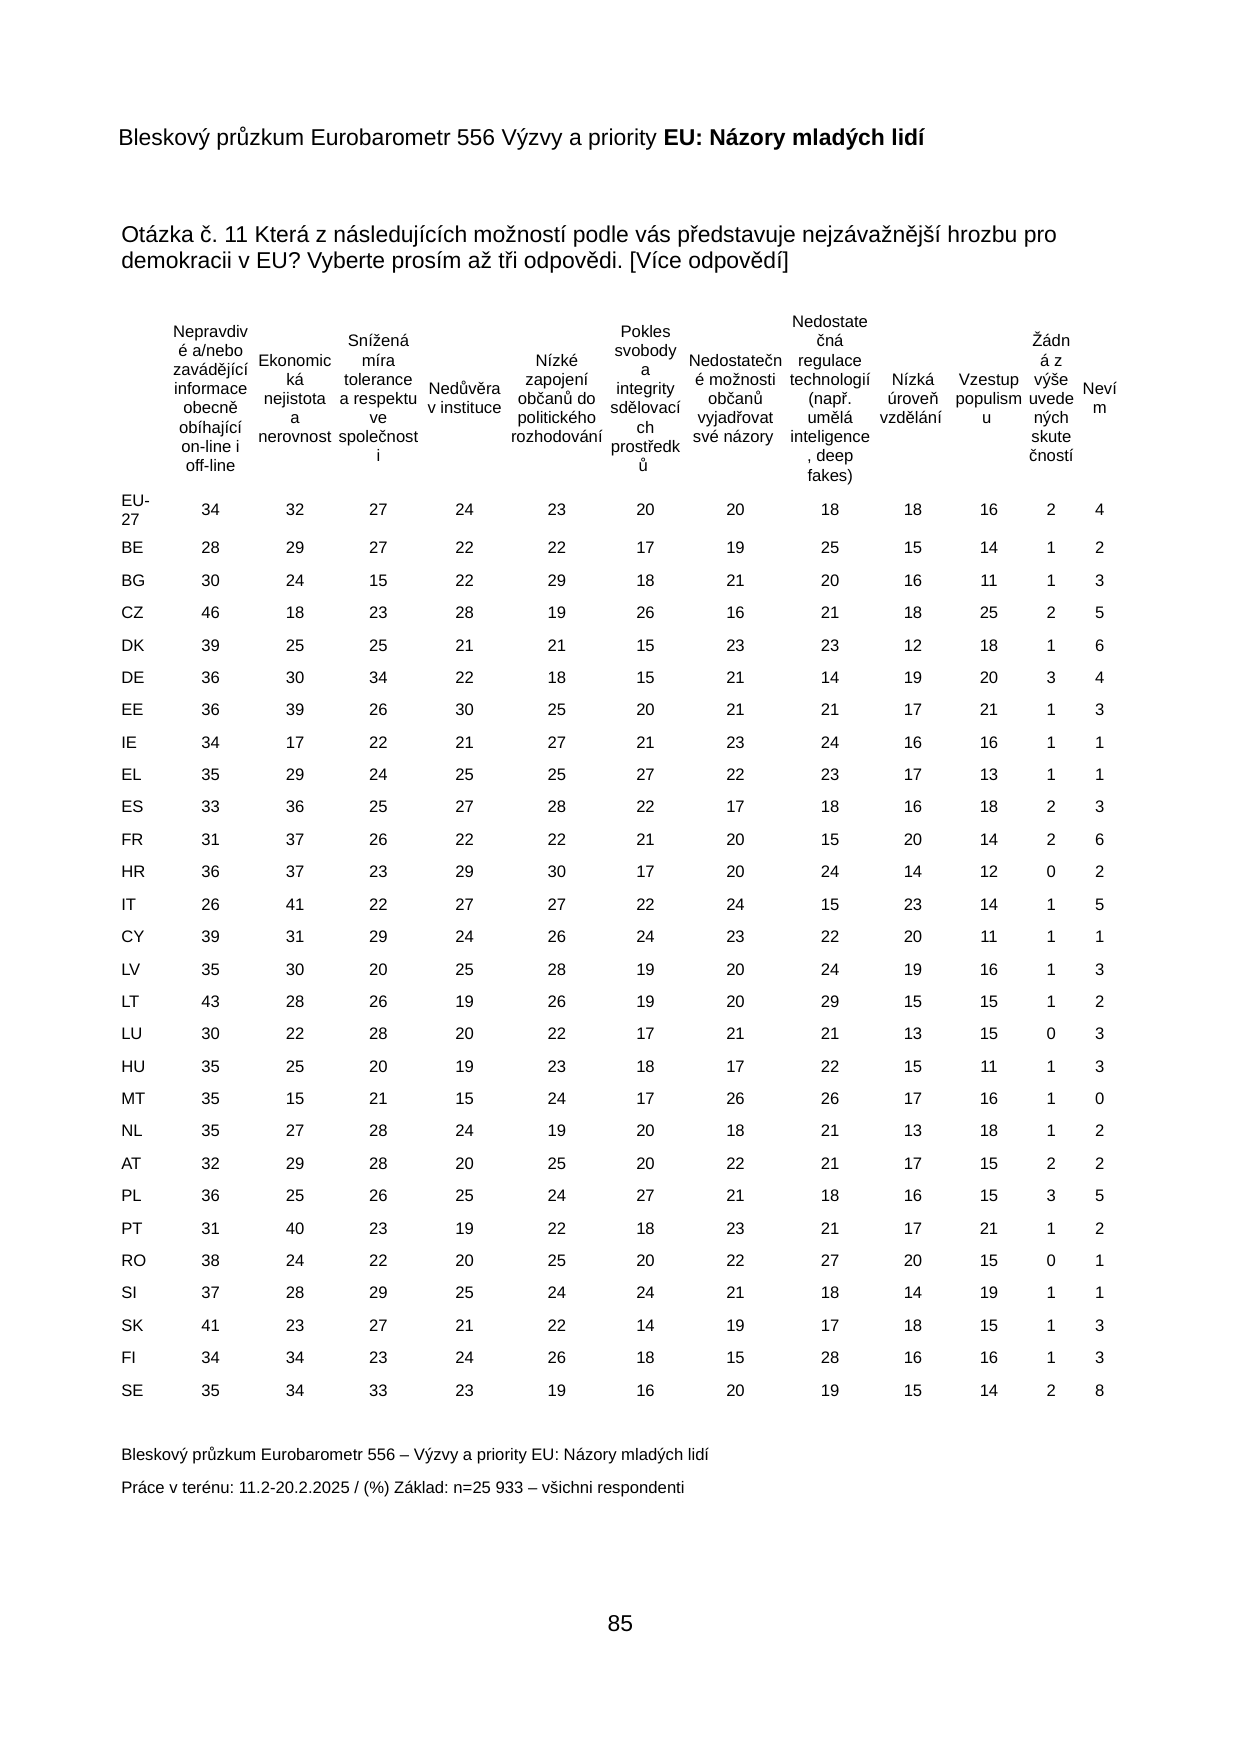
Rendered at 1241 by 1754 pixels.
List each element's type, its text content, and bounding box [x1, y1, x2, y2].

table_cell SE [118, 1374, 166, 1406]
table_cell 18 [786, 1180, 873, 1212]
table_cell 21 [606, 726, 684, 758]
table_cell 26 [335, 823, 422, 856]
table_cell 2 [1077, 985, 1122, 1017]
table_cell 23 [507, 488, 606, 532]
table_cell 26 [786, 1082, 873, 1115]
table_cell 3 [1025, 1180, 1077, 1212]
table_cell 27 [507, 888, 606, 920]
table_cell 19 [786, 1374, 873, 1406]
table_cell 3 [1077, 1309, 1122, 1341]
table_cell 18 [606, 1212, 684, 1244]
table_cell 32 [255, 488, 334, 532]
table_cell 22 [422, 532, 507, 564]
table_cell 21 [684, 1018, 786, 1050]
table_cell 22 [684, 1147, 786, 1179]
table_cell 23 [874, 888, 952, 920]
table_cell 26 [606, 596, 684, 629]
table_cell 19 [422, 1050, 507, 1082]
table_cell 3 [1077, 564, 1122, 596]
table_cell [1025, 277, 1077, 309]
table_cell 30 [255, 953, 334, 985]
table_cell 39 [166, 920, 255, 953]
table_cell 41 [255, 888, 334, 920]
table_cell 29 [335, 1277, 422, 1309]
table_cell LV [118, 953, 166, 985]
table_cell 5 [1077, 888, 1122, 920]
table_cell 18 [786, 488, 873, 532]
table_cell 29 [507, 564, 606, 596]
table_cell HR [118, 856, 166, 888]
table_cell Bleskový průzkum Eurobarometr 556 – Výzvy a priority EU: Názory mladých lidí [118, 1439, 1122, 1471]
table_cell IE [118, 726, 166, 758]
table_cell 1 [1025, 1212, 1077, 1244]
table_cell 2 [1077, 1147, 1122, 1179]
table_cell 18 [507, 661, 606, 693]
table_cell 20 [684, 856, 786, 888]
table_cell 39 [166, 629, 255, 661]
table_cell 23 [335, 596, 422, 629]
table_cell 15 [606, 661, 684, 693]
table_cell 14 [952, 888, 1025, 920]
table_cell 23 [684, 920, 786, 953]
table_cell 16 [952, 1341, 1025, 1374]
table_cell 16 [684, 596, 786, 629]
table_cell 34 [255, 1341, 334, 1374]
table_cell 18 [606, 1341, 684, 1374]
table_cell 22 [507, 1212, 606, 1244]
table_cell 21 [422, 726, 507, 758]
table_cell PL [118, 1180, 166, 1212]
table_cell [684, 277, 786, 309]
table_cell 22 [335, 1244, 422, 1277]
table_cell 15 [952, 1147, 1025, 1179]
table_cell 22 [786, 1050, 873, 1082]
table_cell 28 [335, 1115, 422, 1147]
table_cell 20 [684, 985, 786, 1017]
table_cell 27 [255, 1115, 334, 1147]
table_cell BG [118, 564, 166, 596]
table_cell 16 [952, 953, 1025, 985]
table_cell 19 [507, 596, 606, 629]
table_cell 28 [255, 1277, 334, 1309]
table_cell 15 [255, 1082, 334, 1115]
table_cell 25 [422, 1180, 507, 1212]
table_cell 27 [335, 532, 422, 564]
table_cell 21 [786, 1115, 873, 1147]
table_cell 26 [166, 888, 255, 920]
table_cell 18 [786, 1277, 873, 1309]
table_cell Snížená míra tolerance a respektu ve společnosti [335, 309, 422, 487]
table_cell 23 [684, 629, 786, 661]
table_cell 1 [1077, 1277, 1122, 1309]
table_cell 24 [255, 1244, 334, 1277]
table_cell Nepravdivé a/nebo zavádějící informace obecně obíhající on-line i off-line [166, 309, 255, 487]
table_cell 1 [1025, 1082, 1077, 1115]
table_cell 25 [422, 758, 507, 791]
table_cell 30 [507, 856, 606, 888]
table_cell 27 [422, 888, 507, 920]
table_cell 14 [606, 1309, 684, 1341]
table_cell 22 [422, 564, 507, 596]
table_cell 1 [1025, 694, 1077, 726]
table_cell 17 [874, 1212, 952, 1244]
table_cell 25 [255, 629, 334, 661]
table_cell 21 [422, 1309, 507, 1341]
table_cell 21 [684, 694, 786, 726]
table_cell [166, 277, 255, 309]
table_cell 15 [952, 1180, 1025, 1212]
table_cell 22 [606, 888, 684, 920]
table_cell 28 [786, 1341, 873, 1374]
table_cell Ekonomická nejistota a nerovnost [255, 309, 334, 487]
table_cell 1 [1077, 920, 1122, 953]
table_cell 35 [166, 953, 255, 985]
table_cell 36 [255, 791, 334, 823]
table_cell 1 [1025, 726, 1077, 758]
table_cell 28 [422, 596, 507, 629]
table_cell 46 [166, 596, 255, 629]
table_cell 6 [1077, 629, 1122, 661]
table_cell Vzestup populismu [952, 309, 1025, 487]
table_cell 23 [335, 1212, 422, 1244]
table_cell 1 [1025, 564, 1077, 596]
table_cell 15 [952, 1309, 1025, 1341]
table_cell [874, 1406, 952, 1439]
table_cell 1 [1077, 726, 1122, 758]
table_cell 24 [422, 920, 507, 953]
table_cell Nedůvěra v instituce [422, 309, 507, 487]
table_cell 1 [1077, 758, 1122, 791]
table_cell 13 [952, 758, 1025, 791]
table_cell [118, 277, 166, 309]
table_cell 24 [255, 564, 334, 596]
table_cell [507, 1406, 606, 1439]
table_cell 31 [166, 1212, 255, 1244]
table_cell Žádná z výše uvedených skutečností [1025, 309, 1077, 487]
table_cell 41 [166, 1309, 255, 1341]
table_cell 1 [1025, 1050, 1077, 1082]
table_cell [507, 277, 606, 309]
table_cell [422, 277, 507, 309]
table_cell 24 [422, 1341, 507, 1374]
table_cell 22 [507, 823, 606, 856]
table_cell 24 [507, 1277, 606, 1309]
table_cell 12 [874, 629, 952, 661]
table_cell 18 [952, 1115, 1025, 1147]
table_cell Pokles svobody a integrity sdělovacích prostředků [606, 309, 684, 487]
table_cell 29 [255, 1147, 334, 1179]
table_cell EU-27 [118, 488, 166, 532]
table_cell 11 [952, 920, 1025, 953]
table_cell 3 [1077, 1341, 1122, 1374]
table_cell 39 [255, 694, 334, 726]
table_cell 30 [422, 694, 507, 726]
table_cell 24 [606, 1277, 684, 1309]
table_cell 11 [952, 564, 1025, 596]
table_cell 20 [422, 1244, 507, 1277]
table_cell Nízká úroveň vzdělání [874, 309, 952, 487]
table_cell 17 [684, 791, 786, 823]
table_cell 14 [786, 661, 873, 693]
table_cell 2 [1077, 1115, 1122, 1147]
table_cell 18 [952, 629, 1025, 661]
table_cell 16 [952, 726, 1025, 758]
table_cell 15 [874, 532, 952, 564]
table_cell 14 [952, 1374, 1025, 1406]
table_cell 24 [684, 888, 786, 920]
table_cell AT [118, 1147, 166, 1179]
table_cell 20 [422, 1147, 507, 1179]
table_cell 21 [786, 694, 873, 726]
table_cell 20 [874, 1244, 952, 1277]
table_cell SK [118, 1309, 166, 1341]
table_cell 22 [786, 920, 873, 953]
table_cell 28 [507, 791, 606, 823]
table_cell 24 [786, 726, 873, 758]
table_cell 17 [606, 532, 684, 564]
table_cell [335, 277, 422, 309]
table_cell 24 [786, 856, 873, 888]
table_cell 19 [422, 1212, 507, 1244]
table_cell 21 [786, 1212, 873, 1244]
table_cell 1 [1025, 758, 1077, 791]
table_cell 17 [874, 758, 952, 791]
table_cell 15 [684, 1341, 786, 1374]
table_cell 20 [684, 1374, 786, 1406]
table_cell 18 [874, 488, 952, 532]
table_cell 1 [1025, 985, 1077, 1017]
table_cell 22 [507, 532, 606, 564]
table_cell 21 [952, 694, 1025, 726]
table_cell 17 [684, 1050, 786, 1082]
table_cell 32 [166, 1147, 255, 1179]
table_cell 25 [422, 1277, 507, 1309]
table_cell 27 [422, 791, 507, 823]
table_cell 22 [507, 1018, 606, 1050]
table_cell 36 [166, 856, 255, 888]
table_cell [1025, 1406, 1077, 1439]
table_cell 21 [684, 1277, 786, 1309]
table_cell 25 [507, 1147, 606, 1179]
table_cell 25 [786, 532, 873, 564]
table_cell 35 [166, 758, 255, 791]
table_cell 25 [507, 1244, 606, 1277]
table_cell 18 [606, 1050, 684, 1082]
table_cell 23 [684, 1212, 786, 1244]
table_cell 11 [952, 1050, 1025, 1082]
table_cell 20 [684, 823, 786, 856]
table_cell 20 [606, 694, 684, 726]
table_cell 37 [255, 823, 334, 856]
table_cell 0 [1025, 1244, 1077, 1277]
table_cell 36 [166, 661, 255, 693]
table_cell 17 [606, 1018, 684, 1050]
table_cell 38 [166, 1244, 255, 1277]
table_cell 15 [786, 823, 873, 856]
table_cell [786, 1406, 873, 1439]
table_cell 21 [507, 629, 606, 661]
table_cell 17 [874, 1082, 952, 1115]
table_cell 15 [952, 985, 1025, 1017]
table_cell 24 [507, 1180, 606, 1212]
table_cell 15 [952, 1244, 1025, 1277]
table_cell 33 [335, 1374, 422, 1406]
table_cell PT [118, 1212, 166, 1244]
table_cell 22 [255, 1018, 334, 1050]
table_cell 21 [335, 1082, 422, 1115]
table_cell 2 [1025, 1374, 1077, 1406]
table_cell DK [118, 629, 166, 661]
table_cell 2 [1025, 823, 1077, 856]
table_cell EL [118, 758, 166, 791]
table_cell [874, 277, 952, 309]
table_cell 21 [786, 596, 873, 629]
table_cell 20 [335, 953, 422, 985]
table_cell 18 [255, 596, 334, 629]
table_cell [166, 1406, 255, 1439]
table_cell 30 [255, 661, 334, 693]
table_cell 31 [166, 823, 255, 856]
table_cell 23 [335, 1341, 422, 1374]
table_cell 19 [874, 953, 952, 985]
table_cell 1 [1025, 920, 1077, 953]
table_cell NL [118, 1115, 166, 1147]
table_cell 19 [606, 953, 684, 985]
table_cell 3 [1025, 661, 1077, 693]
table_cell 37 [255, 856, 334, 888]
table_cell 1 [1025, 953, 1077, 985]
table_cell 29 [335, 920, 422, 953]
table_cell 22 [335, 888, 422, 920]
table_cell 1 [1077, 1244, 1122, 1277]
table_cell 3 [1077, 953, 1122, 985]
table_cell 27 [606, 1180, 684, 1212]
table_cell 2 [1077, 856, 1122, 888]
table_cell 20 [786, 564, 873, 596]
table_cell 19 [874, 661, 952, 693]
table_cell 29 [255, 758, 334, 791]
table_cell [786, 277, 873, 309]
table_cell [118, 309, 166, 487]
table_cell 14 [952, 532, 1025, 564]
table_cell 3 [1077, 791, 1122, 823]
table_cell 22 [422, 661, 507, 693]
table_cell 35 [166, 1115, 255, 1147]
table_cell 18 [684, 1115, 786, 1147]
table_cell 17 [874, 694, 952, 726]
table_cell [422, 1406, 507, 1439]
table_cell 0 [1025, 1018, 1077, 1050]
table_cell 15 [952, 1018, 1025, 1050]
table_cell 24 [422, 488, 507, 532]
table_cell 27 [335, 1309, 422, 1341]
table_cell [1077, 1406, 1122, 1439]
table_cell 19 [684, 532, 786, 564]
table_cell [952, 1406, 1025, 1439]
table_cell 21 [422, 629, 507, 661]
table_cell 15 [335, 564, 422, 596]
table_cell 20 [952, 661, 1025, 693]
table_cell Nedostatečné možnosti občanů vyjadřovat své názory [684, 309, 786, 487]
table_cell 3 [1077, 1050, 1122, 1082]
table_cell 18 [952, 791, 1025, 823]
table_cell 16 [952, 1082, 1025, 1115]
table_cell 25 [255, 1050, 334, 1082]
table_cell 18 [606, 564, 684, 596]
table_cell 22 [684, 758, 786, 791]
table_cell 16 [874, 1341, 952, 1374]
table_cell 27 [786, 1244, 873, 1277]
table_cell [606, 277, 684, 309]
table_cell 34 [335, 661, 422, 693]
table_cell [118, 1406, 166, 1439]
table_cell 5 [1077, 1180, 1122, 1212]
table_cell 20 [606, 1115, 684, 1147]
table_cell 34 [166, 1341, 255, 1374]
table_cell LT [118, 985, 166, 1017]
table_cell 20 [335, 1050, 422, 1082]
table_cell 34 [255, 1374, 334, 1406]
table_cell 29 [786, 985, 873, 1017]
table_header Otázka č. 11 Která z následujících možností podle vás představuje nejzávažnější hrozbu pro demokracii v EU? Vyberte prosím až tři odpovědi. [Více odpovědí] [118, 218, 1122, 277]
table_cell 15 [786, 888, 873, 920]
table_cell 19 [684, 1309, 786, 1341]
table_cell [952, 277, 1025, 309]
table_cell 30 [166, 1018, 255, 1050]
table_cell 24 [786, 953, 873, 985]
table_cell 1 [1025, 1277, 1077, 1309]
table_cell 1 [1025, 888, 1077, 920]
table_cell 36 [166, 694, 255, 726]
table_cell 27 [606, 758, 684, 791]
table_cell ES [118, 791, 166, 823]
table_cell 20 [606, 1244, 684, 1277]
table_cell 15 [422, 1082, 507, 1115]
table_cell 17 [255, 726, 334, 758]
table_cell 25 [422, 953, 507, 985]
table_cell Práce v terénu: 11.2-20.2.2025 / (%) Základ: n=25 933 – všichni respondenti [118, 1471, 1122, 1503]
table_cell 24 [606, 920, 684, 953]
table_cell 23 [422, 1374, 507, 1406]
table_cell 20 [422, 1018, 507, 1050]
table_cell 14 [952, 823, 1025, 856]
table_cell BE [118, 532, 166, 564]
table_cell 19 [507, 1374, 606, 1406]
table_cell 29 [255, 532, 334, 564]
table_cell 25 [335, 629, 422, 661]
table_cell 17 [606, 1082, 684, 1115]
table_cell 23 [786, 758, 873, 791]
table_cell 28 [335, 1018, 422, 1050]
table_cell 28 [507, 953, 606, 985]
table_cell 25 [952, 596, 1025, 629]
table_cell 2 [1025, 596, 1077, 629]
table_cell 13 [874, 1018, 952, 1050]
table_cell 16 [874, 726, 952, 758]
table_cell 2 [1025, 488, 1077, 532]
table_cell DE [118, 661, 166, 693]
table_cell 24 [335, 758, 422, 791]
table_cell 22 [422, 823, 507, 856]
table_cell 3 [1077, 1018, 1122, 1050]
table_cell 26 [335, 1180, 422, 1212]
table_cell 19 [952, 1277, 1025, 1309]
table_cell [1077, 277, 1122, 309]
table_cell CZ [118, 596, 166, 629]
table_cell 22 [606, 791, 684, 823]
table_cell Nevím [1077, 309, 1122, 487]
table_cell 23 [786, 629, 873, 661]
table_cell LU [118, 1018, 166, 1050]
table_cell SI [118, 1277, 166, 1309]
table_cell 1 [1025, 532, 1077, 564]
table_cell 2 [1025, 791, 1077, 823]
table_cell 21 [786, 1147, 873, 1179]
table_cell 30 [166, 564, 255, 596]
table_cell 18 [874, 596, 952, 629]
table_cell 34 [166, 726, 255, 758]
table_cell 1 [1025, 629, 1077, 661]
table_cell 21 [952, 1212, 1025, 1244]
table_cell 4 [1077, 488, 1122, 532]
table_cell RO [118, 1244, 166, 1277]
table_cell 20 [874, 823, 952, 856]
table_cell 22 [335, 726, 422, 758]
table_cell 24 [507, 1082, 606, 1115]
table_cell 20 [874, 920, 952, 953]
table_cell EE [118, 694, 166, 726]
table_cell 34 [166, 488, 255, 532]
table_cell HU [118, 1050, 166, 1082]
table_cell 22 [684, 1244, 786, 1277]
table_cell 0 [1077, 1082, 1122, 1115]
table_cell 14 [874, 1277, 952, 1309]
table_cell 21 [684, 564, 786, 596]
table_cell 15 [874, 985, 952, 1017]
table_cell 8 [1077, 1374, 1122, 1406]
table_cell IT [118, 888, 166, 920]
table_cell 35 [166, 1374, 255, 1406]
table_cell 33 [166, 791, 255, 823]
table_cell 13 [874, 1115, 952, 1147]
table_cell 17 [874, 1147, 952, 1179]
table_cell 28 [255, 985, 334, 1017]
table_cell 25 [335, 791, 422, 823]
table_cell 19 [422, 985, 507, 1017]
table_cell 23 [335, 856, 422, 888]
table_cell 16 [952, 488, 1025, 532]
table_cell 26 [507, 920, 606, 953]
table_cell 25 [507, 694, 606, 726]
table_cell 40 [255, 1212, 334, 1244]
table_cell MT [118, 1082, 166, 1115]
table_cell 16 [874, 791, 952, 823]
table_cell 31 [255, 920, 334, 953]
table_cell 35 [166, 1050, 255, 1082]
table_cell 21 [606, 823, 684, 856]
table_cell CY [118, 920, 166, 953]
table_cell FR [118, 823, 166, 856]
table_cell 16 [606, 1374, 684, 1406]
table_cell 29 [422, 856, 507, 888]
table_cell 22 [507, 1309, 606, 1341]
table_cell 2 [1077, 1212, 1122, 1244]
table_cell 21 [684, 1180, 786, 1212]
table_cell 27 [335, 488, 422, 532]
table_cell 25 [255, 1180, 334, 1212]
table_cell 19 [606, 985, 684, 1017]
table_cell 20 [606, 488, 684, 532]
table_cell 26 [335, 985, 422, 1017]
table_cell 18 [786, 791, 873, 823]
table_cell 20 [606, 1147, 684, 1179]
table_cell 6 [1077, 823, 1122, 856]
table_cell 25 [507, 758, 606, 791]
table_cell 4 [1077, 661, 1122, 693]
table_cell 26 [684, 1082, 786, 1115]
table_cell 5 [1077, 596, 1122, 629]
table_cell [255, 277, 334, 309]
table_cell 16 [874, 1180, 952, 1212]
table_cell FI [118, 1341, 166, 1374]
table_cell 15 [874, 1374, 952, 1406]
table_cell 17 [606, 856, 684, 888]
table_cell 20 [684, 953, 786, 985]
table_cell 23 [255, 1309, 334, 1341]
table_cell 21 [684, 661, 786, 693]
table_cell 0 [1025, 856, 1077, 888]
table_cell 36 [166, 1180, 255, 1212]
table_cell 27 [507, 726, 606, 758]
table_cell 1 [1025, 1115, 1077, 1147]
table_cell 12 [952, 856, 1025, 888]
table_cell 35 [166, 1082, 255, 1115]
table_cell 37 [166, 1277, 255, 1309]
table_cell 20 [684, 488, 786, 532]
table_cell 17 [786, 1309, 873, 1341]
table_cell 1 [1025, 1309, 1077, 1341]
table_cell 26 [335, 694, 422, 726]
table_cell 2 [1077, 532, 1122, 564]
table_cell 43 [166, 985, 255, 1017]
table_cell 24 [422, 1115, 507, 1147]
table_cell 16 [874, 564, 952, 596]
table_cell [606, 1406, 684, 1439]
table_cell 21 [786, 1018, 873, 1050]
table_cell [255, 1406, 334, 1439]
table_cell 23 [684, 726, 786, 758]
table_cell 23 [507, 1050, 606, 1082]
table_cell 28 [335, 1147, 422, 1179]
table_cell 1 [1025, 1341, 1077, 1374]
table_cell 28 [166, 532, 255, 564]
table_cell 15 [606, 629, 684, 661]
table_cell 26 [507, 1341, 606, 1374]
table_cell 15 [874, 1050, 952, 1082]
table_cell Nedostatečná regulace technologií (např. umělá inteligence, deep fakes) [786, 309, 873, 487]
table_cell 3 [1077, 694, 1122, 726]
table_cell [335, 1406, 422, 1439]
table_cell 14 [874, 856, 952, 888]
table_cell 26 [507, 985, 606, 1017]
table_cell Nízké zapojení občanů do politického rozhodování [507, 309, 606, 487]
table_cell 2 [1025, 1147, 1077, 1179]
table_cell 19 [507, 1115, 606, 1147]
table_cell 18 [874, 1309, 952, 1341]
table_cell [684, 1406, 786, 1439]
